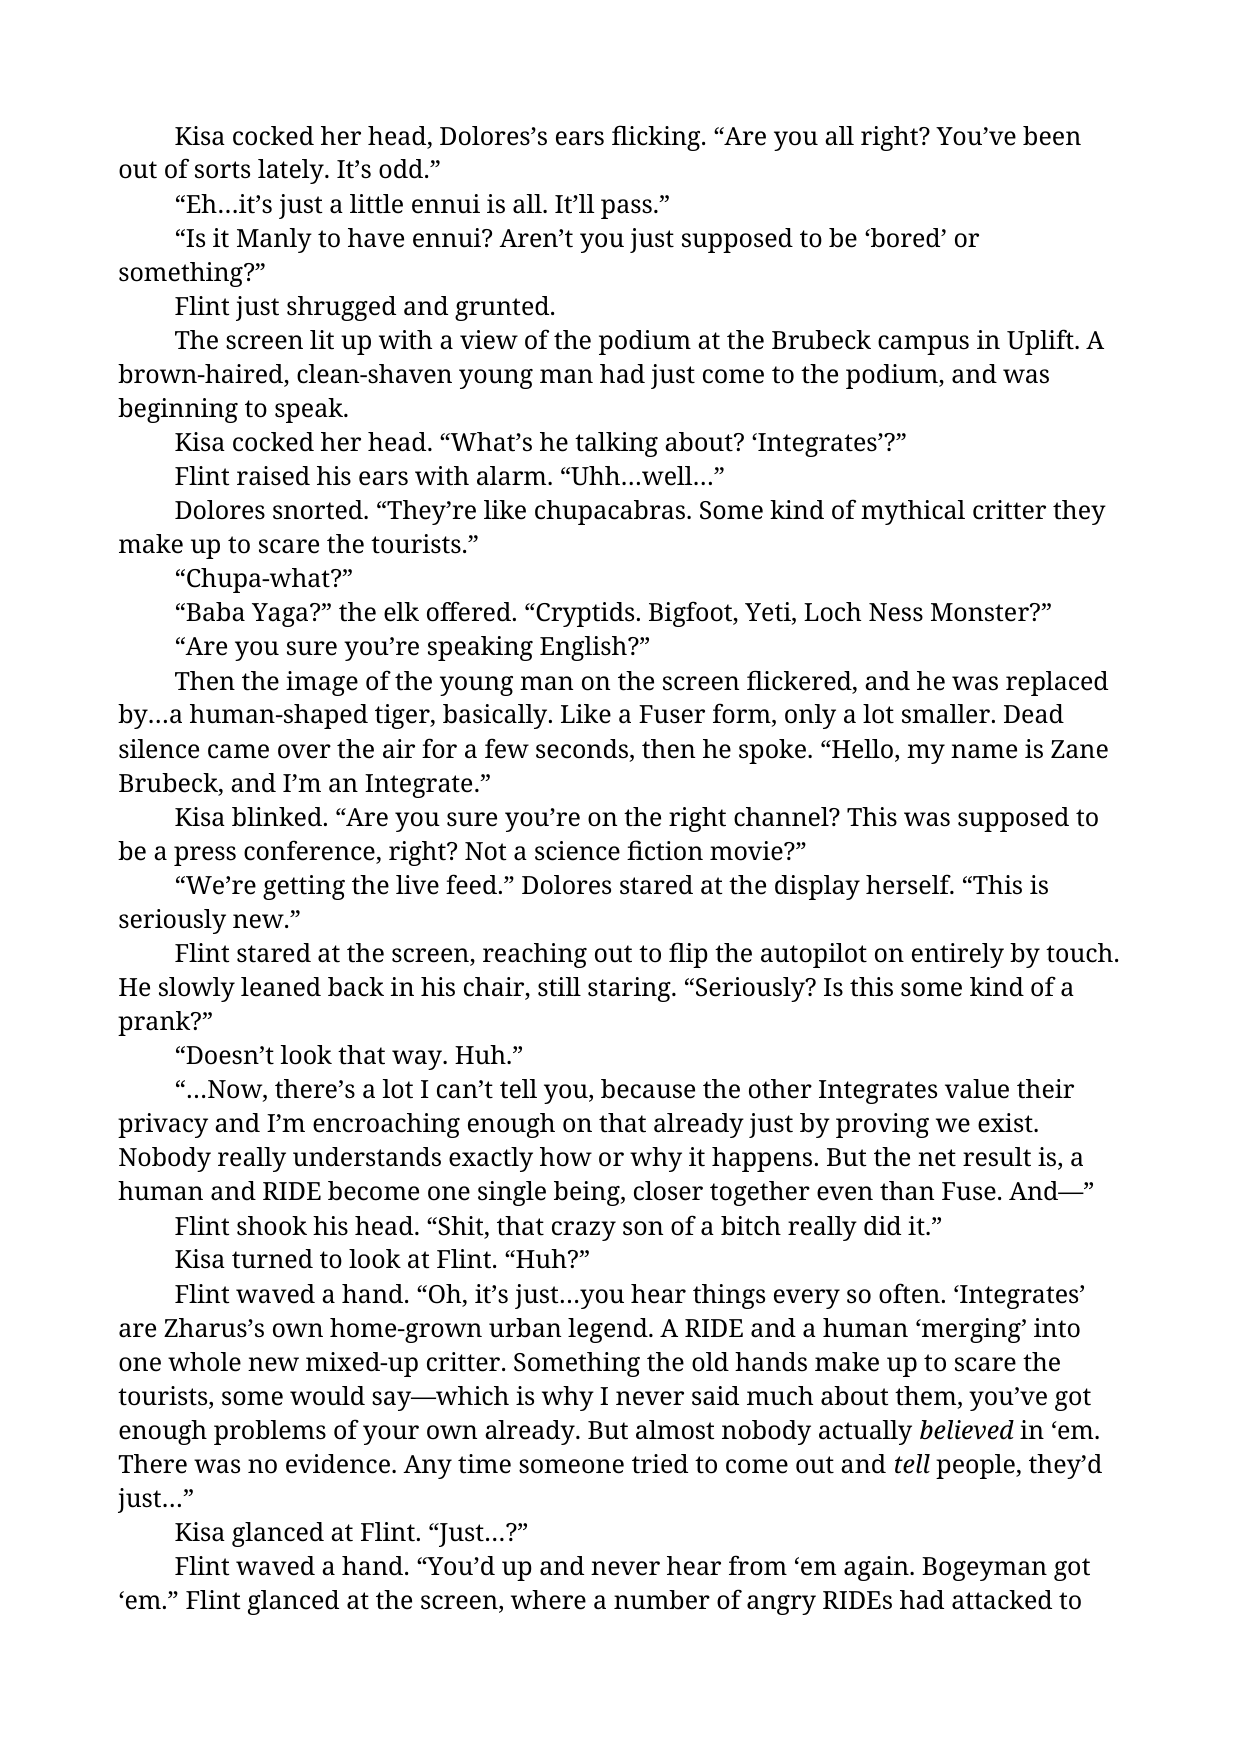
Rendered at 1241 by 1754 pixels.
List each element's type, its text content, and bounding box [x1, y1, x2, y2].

text “Is it Manly to have ennui? Aren’t you just supposed to be ‘bored’ or something?” [118, 220, 1122, 288]
text “Baba Yaga?” the elk offered. “Cryptids. Bigfoot, Yeti, Loch Ness Monster?” [118, 595, 1122, 629]
text “We’re getting the live feed.” Dolores stared at the display herself. “This is seriously new.” [118, 867, 1122, 936]
text Kisa cocked her head, Dolores’s ears flicking. “Are you all right? You’ve been out of sorts lately. It’s odd.” [118, 118, 1122, 186]
text Kisa turned to look at Flint. “Huh?” [118, 1242, 1122, 1276]
text “…Now, there’s a lot I can’t tell you, because the other Integrates value their privacy and I’m encroaching enough on that already just by proving we exist. Nobody really understands exactly how or why it happens. But the net result is, a human and RIDE become one single being, closer together even than Fuse. And—” [118, 1072, 1122, 1208]
text “Doesn’t look that way. Huh.” [118, 1038, 1122, 1072]
text Flint raised his ears with alarm. “Uhh…well…” [118, 459, 1122, 493]
text Kisa cocked her head. “What’s he talking about? ‘Integrates’?” [118, 425, 1122, 459]
text “Chupa-what?” [118, 561, 1122, 595]
text Flint just shrugged and grunted. [118, 288, 1122, 322]
text “Are you sure you’re speaking English?” [118, 629, 1122, 663]
text Kisa blinked. “Are you sure you’re on the right channel? This was supposed to be a press conference, right? Not a science fiction movie?” [118, 799, 1122, 867]
text Then the image of the young man on the screen flickered, and he was replaced by…a human-shaped tiger, basically. Like a Fuser form, only a lot smaller. Dead silence came over the air for a few seconds, then he spoke. “Hello, my name is Zane Brubeck, and I’m an Integrate.” [118, 663, 1122, 799]
text Dolores snorted. “They’re like chupacabras. Some kind of mythical critter they make up to scare the tourists.” [118, 493, 1122, 561]
text “Eh…it’s just a little ennui is all. It’ll pass.” [118, 186, 1122, 220]
text The screen lit up with a view of the podium at the Brubeck campus in Uplift. A brown-haired, clean-shaven young man had just come to the podium, and was beginning to speak. [118, 322, 1122, 425]
text Flint waved a hand. “You’d up and never hear from ‘em again. Bogeyman got ‘em.” Flint glanced at the screen, where a number of angry RIDEs had attacked to [118, 1549, 1122, 1617]
text Flint stared at the screen, reaching out to flip the autopilot on entirely by touch. He slowly leaned back in his chair, still staring. “Seriously? Is this some kind of a prank?” [118, 936, 1122, 1038]
text Flint shook his head. “Shit, that crazy son of a bitch really did it.” [118, 1208, 1122, 1242]
text Flint waved a hand. “Oh, it’s just…you hear things every so often. ‘Integrates’ are Zharus’s own home-grown urban legend. A RIDE and a human ‘merging’ into one whole new mixed-up critter. Something the old hands make up to scare the tourists, some would say—which is why I never said much about them, you’ve got enough problems of your own already. But almost nobody actually believed in ‘em. There was no evidence. Any time someone tried to come out and tell people, they’d just…” [118, 1276, 1122, 1515]
text Kisa glanced at Flint. “Just…?” [118, 1515, 1122, 1549]
